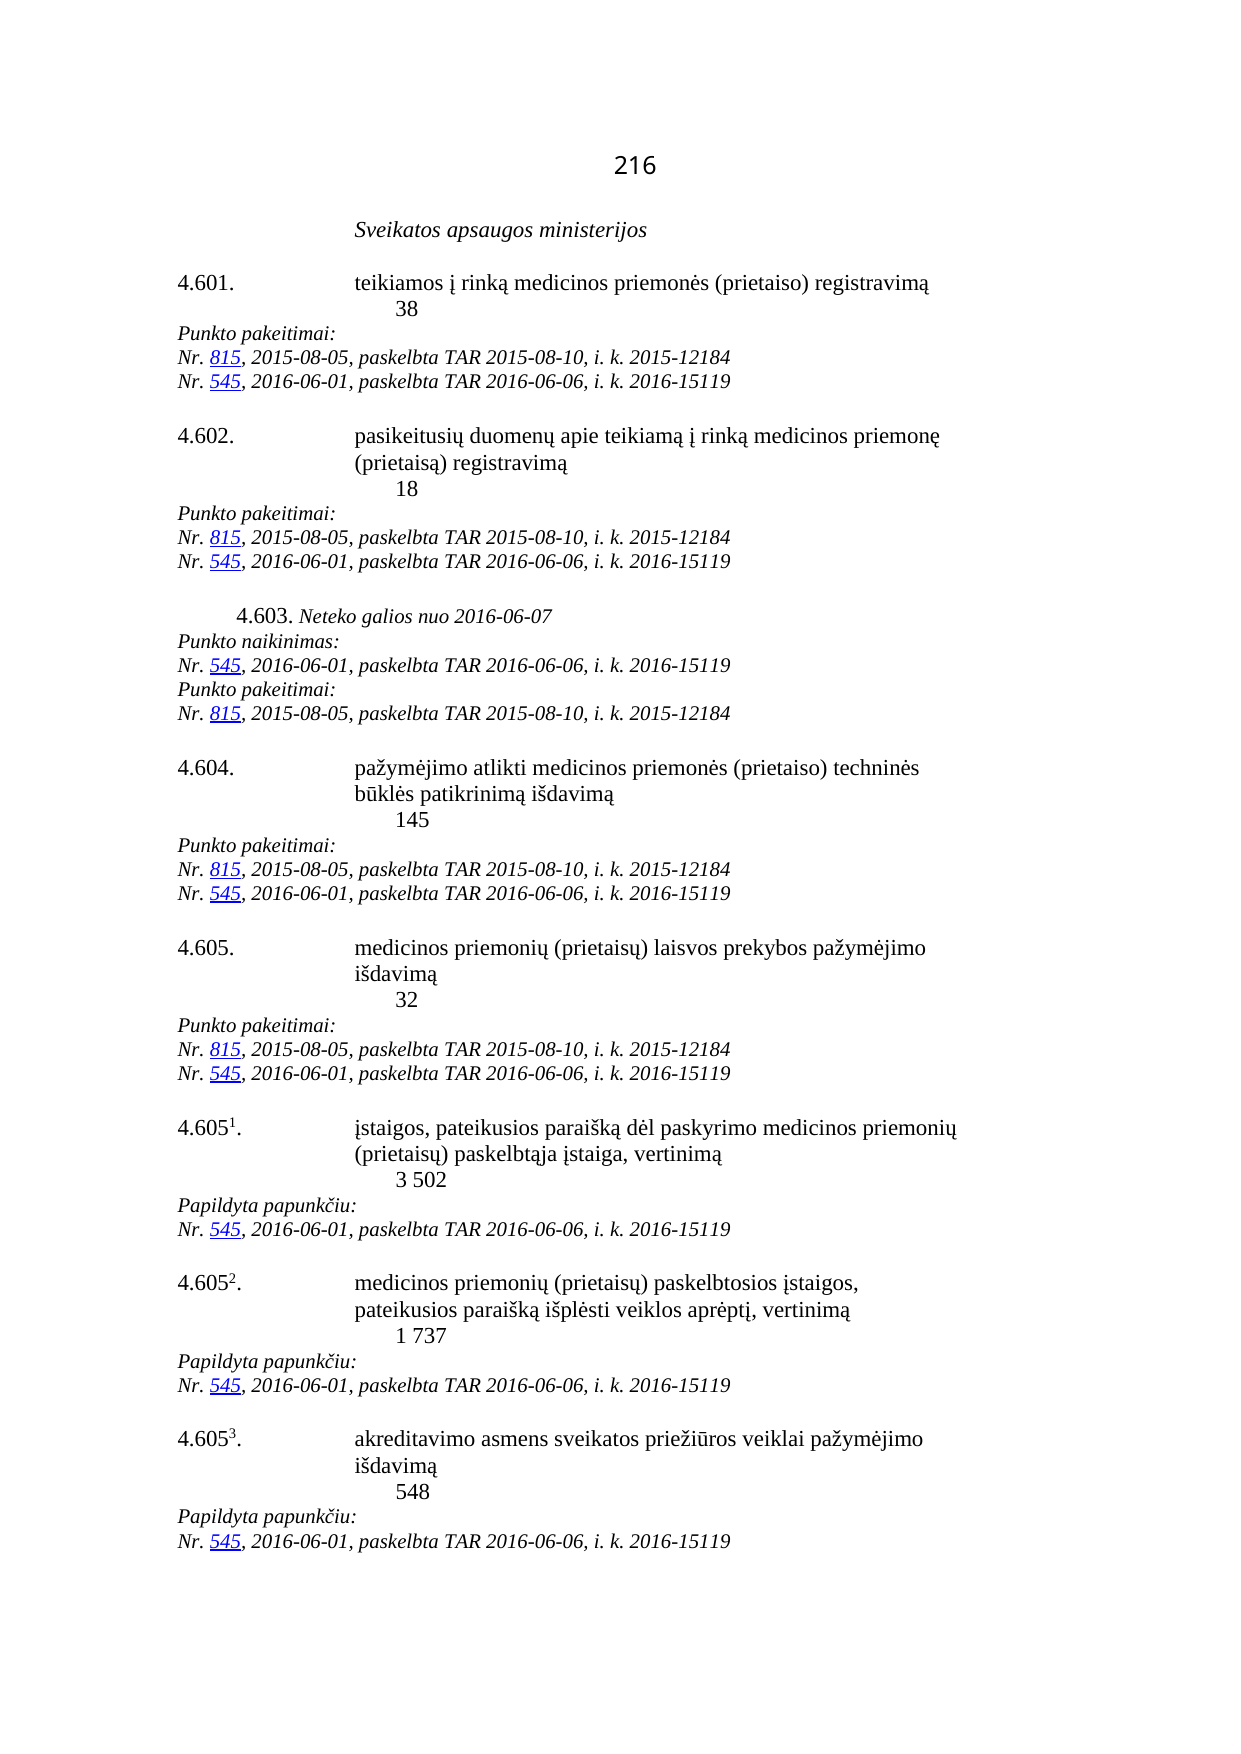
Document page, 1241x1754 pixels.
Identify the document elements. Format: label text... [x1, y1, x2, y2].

text Punkto pakeitimai: [177, 833, 1093, 857]
text Punkto naikinimas: [177, 628, 1093, 653]
text Papildyta papunkčiu: [177, 1504, 1093, 1528]
text 4.6053. akreditavimo asmens sveikatos priežiūros veiklai pažymėjimo išdavimą 548 [177, 1425, 945, 1504]
text Nr. 545, 2016-06-01, paskelbta TAR 2016-06-06, i. k. 2016-15119 [177, 369, 1093, 393]
text Sveikatos apsaugos ministerijos [354, 216, 945, 268]
text 4.6051. įstaigos, pateikusios paraišką dėl paskyrimo medicinos priemonių (prietaisų) paskelbtąja įstaiga, vertinimą 3 502 [177, 1113, 960, 1193]
text 4.603. Neteko galios nuo 2016-06-07 [177, 602, 1093, 628]
text Nr. 815, 2015-08-05, paskelbta TAR 2015-08-10, i. k. 2015-12184 [177, 525, 1093, 549]
text Punkto pakeitimai: [177, 677, 1093, 701]
text Nr. 545, 2016-06-01, paskelbta TAR 2016-06-06, i. k. 2016-15119 [177, 881, 1093, 905]
text Nr. 545, 2016-06-01, paskelbta TAR 2016-06-06, i. k. 2016-15119 [177, 549, 1093, 573]
text 4.605. medicinos priemonių (prietaisų) laisvos prekybos pažymėjimo išdavimą 32 [177, 933, 975, 1013]
text Nr. 545, 2016-06-01, paskelbta TAR 2016-06-06, i. k. 2016-15119 [177, 1061, 1093, 1085]
text Nr. 545, 2016-06-01, paskelbta TAR 2016-06-06, i. k. 2016-15119 [177, 1528, 1093, 1553]
text Nr. 545, 2016-06-01, paskelbta TAR 2016-06-06, i. k. 2016-15119 [177, 1373, 1093, 1397]
text 4.602. pasikeitusių duomenų apie teikiamą į rinką medicinos priemonę (prietaisą) registravimą 18 [177, 422, 975, 501]
text 4.601. teikiamos į rinką medicinos priemonės (prietaiso) registravimą 38 [177, 268, 975, 321]
text Nr. 815, 2015-08-05, paskelbta TAR 2015-08-10, i. k. 2015-12184 [177, 857, 1093, 881]
text Punkto pakeitimai: [177, 1013, 1093, 1037]
text Papildyta papunkčiu: [177, 1348, 1093, 1373]
text 4.6052. medicinos priemonių (prietaisų) paskelbtosios įstaigos, pateikusios paraišką išplėsti veiklos aprėptį, vertinimą 1 737 [177, 1269, 945, 1348]
text Nr. 815, 2015-08-05, paskelbta TAR 2015-08-10, i. k. 2015-12184 [177, 701, 1093, 725]
text Nr. 545, 2016-06-01, paskelbta TAR 2016-06-06, i. k. 2016-15119 [177, 653, 1093, 677]
text Punkto pakeitimai: [177, 321, 1093, 345]
text 4.604. pažymėjimo atlikti medicinos priemonės (prietaiso) techninės būklės patikrinimą išdavimą 145 [177, 753, 975, 833]
text Nr. 815, 2015-08-05, paskelbta TAR 2015-08-10, i. k. 2015-12184 [177, 345, 1093, 369]
text Nr. 815, 2015-08-05, paskelbta TAR 2015-08-10, i. k. 2015-12184 [177, 1037, 1093, 1061]
text Nr. 545, 2016-06-01, paskelbta TAR 2016-06-06, i. k. 2016-15119 [177, 1217, 1093, 1241]
text Papildyta papunkčiu: [177, 1193, 1093, 1217]
text Punkto pakeitimai: [177, 501, 1093, 525]
